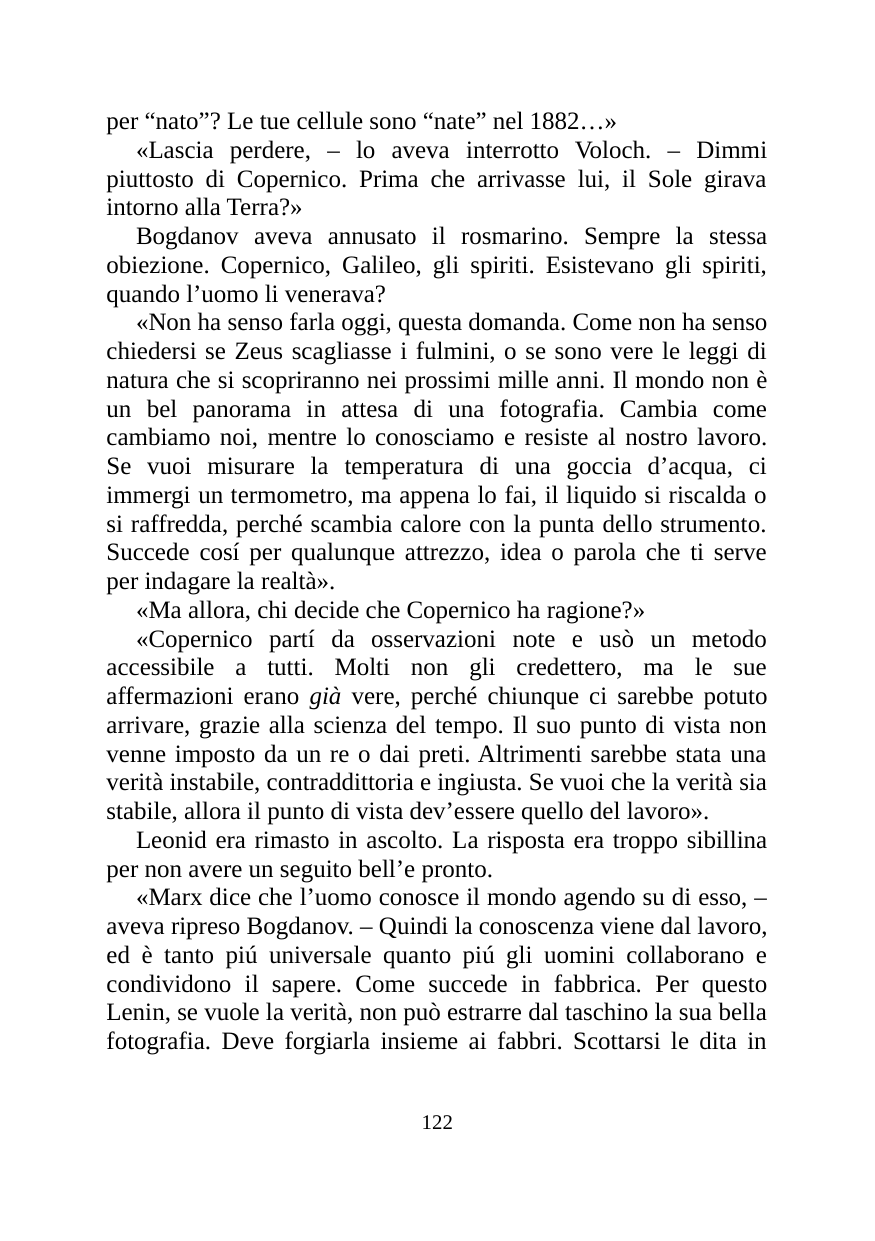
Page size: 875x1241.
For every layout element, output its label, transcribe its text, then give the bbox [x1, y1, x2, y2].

text «Non ha senso farla oggi, questa domanda. Come non ha senso chiedersi se Zeus scagliasse i fulmini, o se sono vere le leggi di natura che si scopriranno nei prossimi mille anni. Il mondo non è un bel panorama in attesa di una fotografia. Cambia come cambiamo noi, mentre lo conosciamo e resiste al nostro lavoro. Se vuoi misurare la temperatura di una goccia d’acqua, ci immergi un termometro, ma appena lo fai, il liquido si riscalda o si raffredda, perché scambia calore con la punta dello strumento. Succede cosí per qualunque attrezzo, idea o parola che ti serve per indagare la realtà». [106, 307, 768, 595]
text «Copernico partí da osservazioni note e usò un metodo accessibile a tutti. Molti non gli credettero, ma le sue affermazioni erano già vere, perché chiunque ci sarebbe potuto arrivare, grazie alla scienza del tempo. Il suo punto di vista non venne imposto da un re o dai preti. Altrimenti sarebbe stata una verità instabile, contraddittoria e ingiusta. Se vuoi che la verità sia stabile, allora il punto di vista dev’essere quello del lavoro». [106, 624, 768, 825]
text «Ma allora, chi decide che Copernico ha ragione?» [106, 595, 768, 624]
text Bogdanov aveva annusato il rosmarino. Sempre la stessa obiezione. Copernico, Galileo, gli spiriti. Esistevano gli spiriti, quando l’uomo li venerava? [106, 221, 768, 307]
text per “nato”? Le tue cellule sono “nate” nel 1882…» [106, 106, 768, 135]
text Leonid era rimasto in ascolto. La risposta era troppo sibillina per non avere un seguito bell’e pronto. [106, 825, 768, 882]
text «Lascia perdere, – lo aveva interrotto Voloch. – Dimmi piuttosto di Copernico. Prima che arrivasse lui, il Sole girava intorno alla Terra?» [106, 135, 768, 221]
text «Marx dice che l’uomo conosce il mondo agendo su di esso, – aveva ripreso Bogdanov. – Quindi la conoscenza viene dal lavoro, ed è tanto piú universale quanto piú gli uomini collaborano e condividono il sapere. Come succede in fabbrica. Per questo Lenin, se vuole la verità, non può estrarre dal taschino la sua bella fotografia. Deve forgiarla insieme ai fabbri. Scottarsi le dita in [106, 882, 768, 1055]
